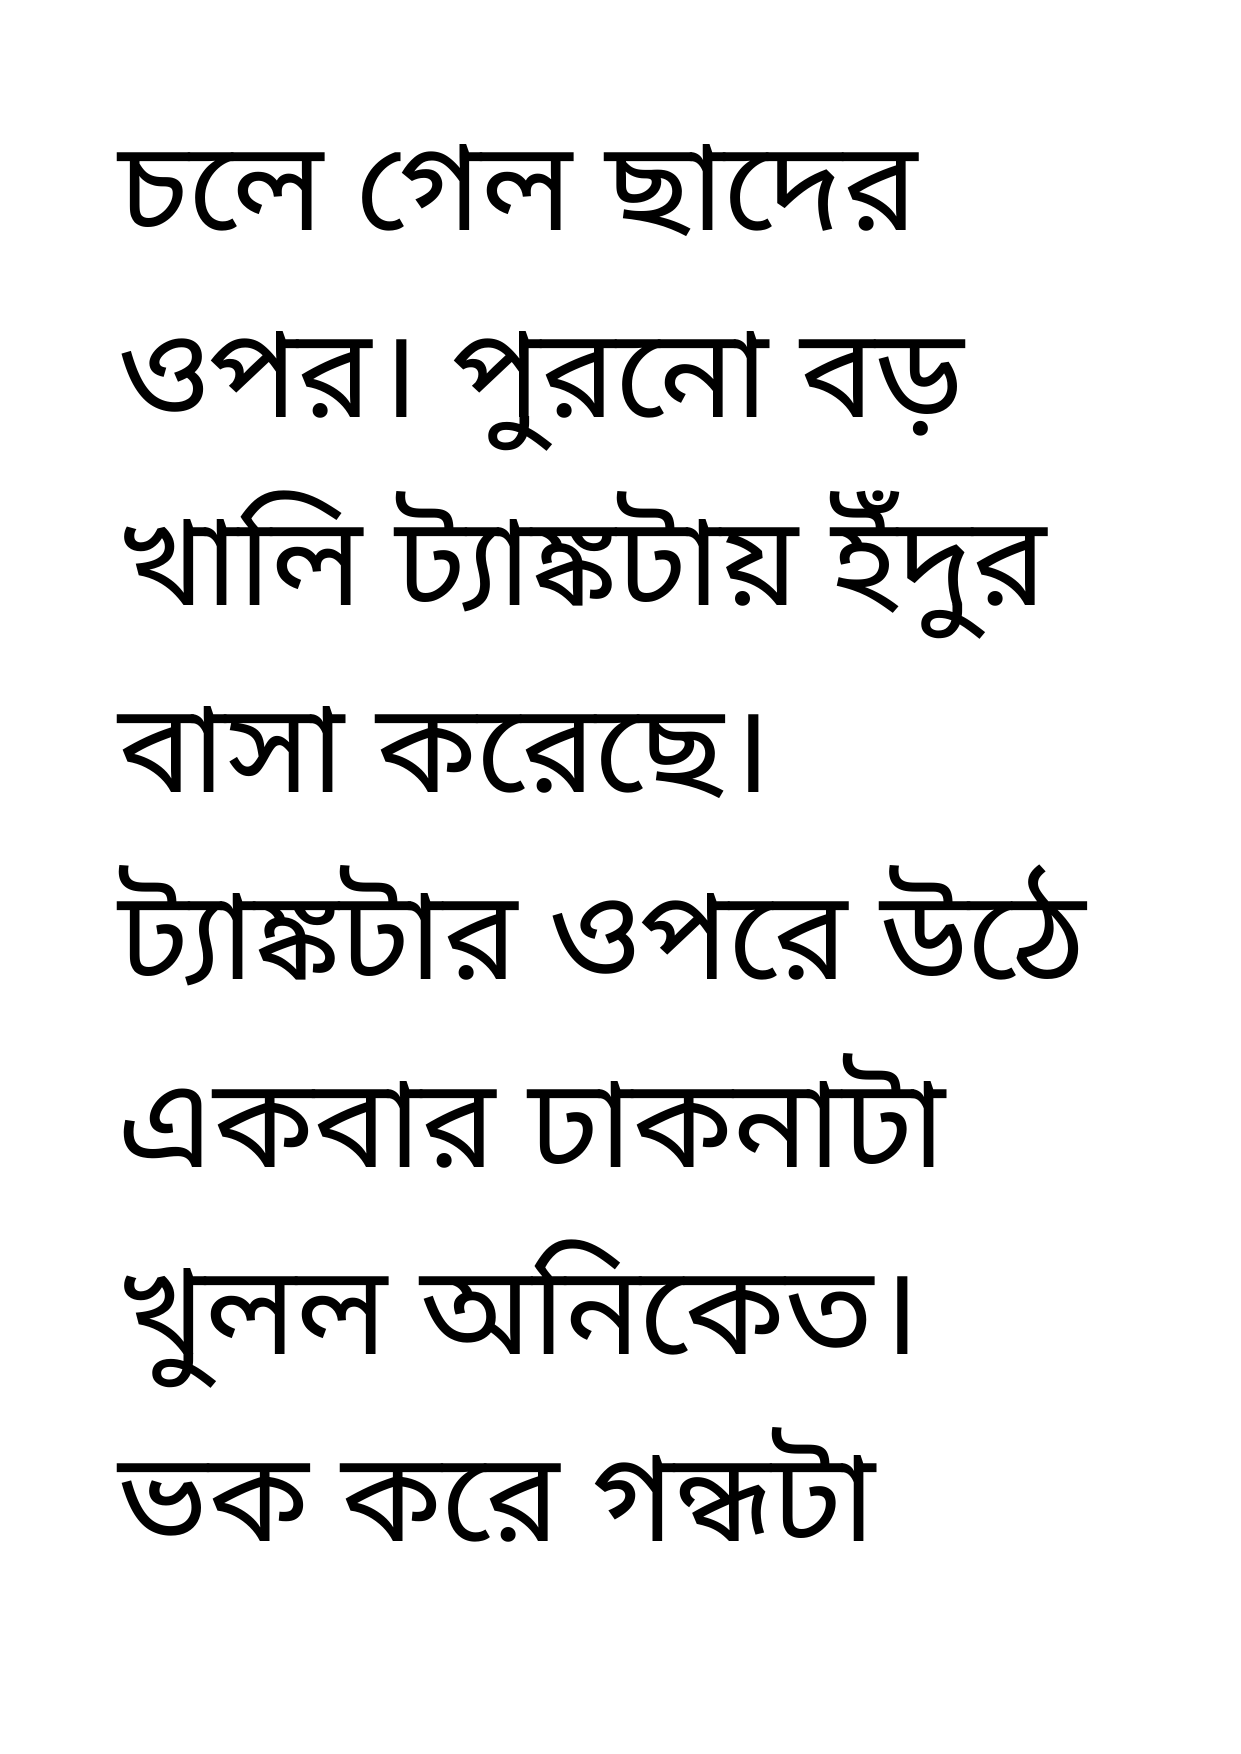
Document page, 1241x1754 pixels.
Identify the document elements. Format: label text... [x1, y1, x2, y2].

text চলে গেল ছাদের ওপর। পুরনো বড় খালি ট্যাঙ্কটায় ইঁদুর বাসা করেছে। ট্যাঙ্কটার ওপরে উঠে একবার ঢাকনাটা খুলল অনিকেত। ভক করে গন্ধটা [118, 118, 1122, 1593]
